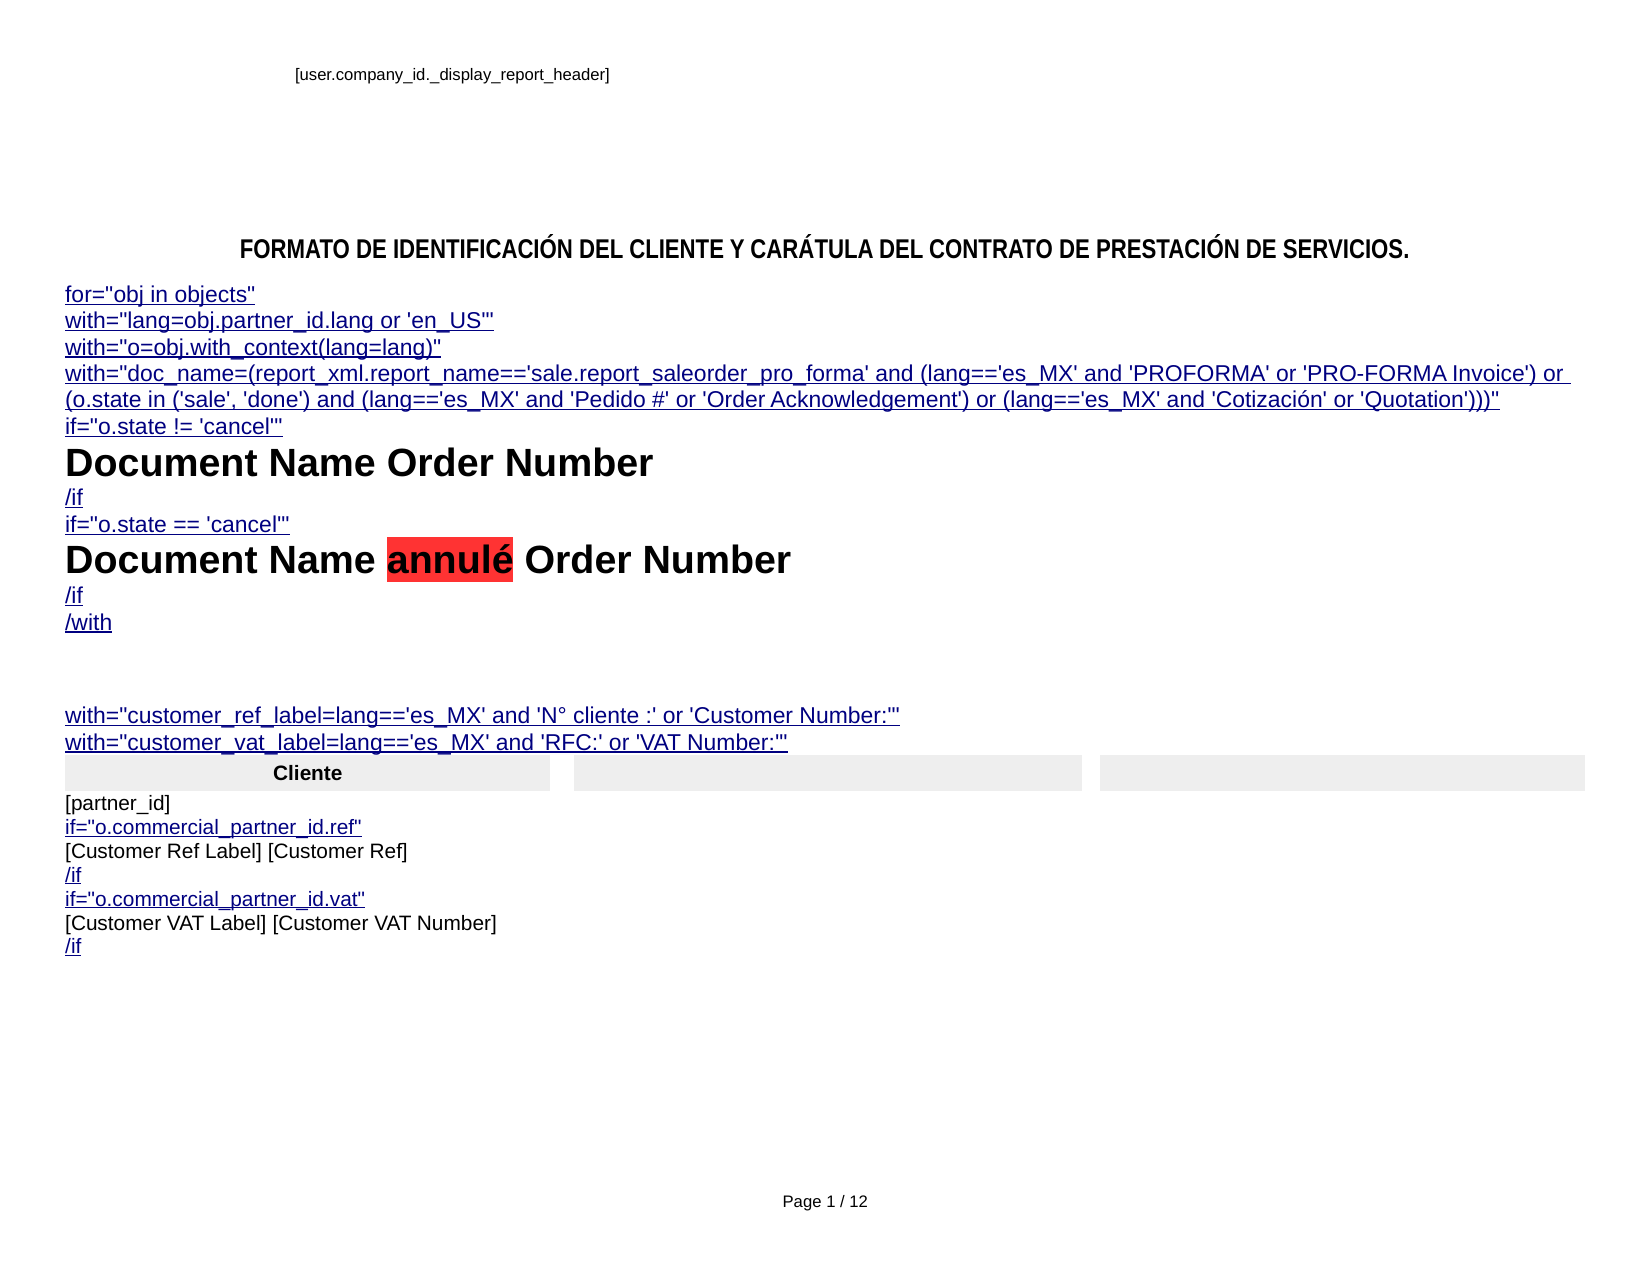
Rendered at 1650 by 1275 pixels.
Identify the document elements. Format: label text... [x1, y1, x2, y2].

table_header Cliente [65, 755, 550, 791]
text with="o=obj.with_context(lang=lang)" [65, 334, 1585, 360]
subtitle FORMATO DE IDENTIFICACIÓN DEL CLIENTE Y CARÁTULA DEL CONTRATO DE PRESTACIÓN DE SERVICIOS. [65, 233, 1585, 264]
text with="customer_vat_label=lang=='es_MX' and 'RFC:' or 'VAT Number:'" [65, 728, 1585, 755]
text /if [65, 582, 1585, 609]
text with="lang=obj.partner_id.lang or 'en_US'" [65, 307, 1585, 334]
text for="obj in objects" [65, 281, 1585, 307]
subtitle Document Name Order Number [65, 439, 1585, 484]
table_header [1100, 755, 1585, 791]
table_cell [574, 791, 1082, 958]
text if="o.state == 'cancel'" [65, 511, 1585, 537]
table_header [1083, 755, 1099, 791]
table_header [574, 755, 1082, 791]
table_cell [partner_id] if="o.commercial_partner_id.ref" [Customer Ref Label] [Customer Ref] /if if="o.commercial_partner_id.vat" [Customer VAT Label] [Customer VAT Number] /if [65, 791, 550, 958]
table_cell [550, 791, 574, 958]
text if="o.state != 'cancel'" [65, 413, 1585, 439]
text with="customer_ref_label=lang=='es_MX' and 'N° cliente :' or 'Customer Number:'" [65, 702, 1585, 728]
table_header [550, 755, 574, 791]
text /if [65, 484, 1585, 511]
text with="doc_name=(report_xml.report_name=='sale.report_saleorder_pro_forma' and (lang=='es_MX' and 'PROFORMA' or 'PRO-FORMA Invoice') or (o.state in ('sale', 'done') and (lang=='es_MX' and 'Pedido #' or 'Order Acknowledgement') or (lang=='es_MX' and 'Cotización' or 'Quotation')))" [65, 360, 1585, 413]
table_cell [1083, 791, 1099, 958]
subtitle Document Name annulé Order Number [65, 537, 1585, 582]
text /with [65, 609, 1585, 635]
table_cell [1100, 791, 1585, 958]
